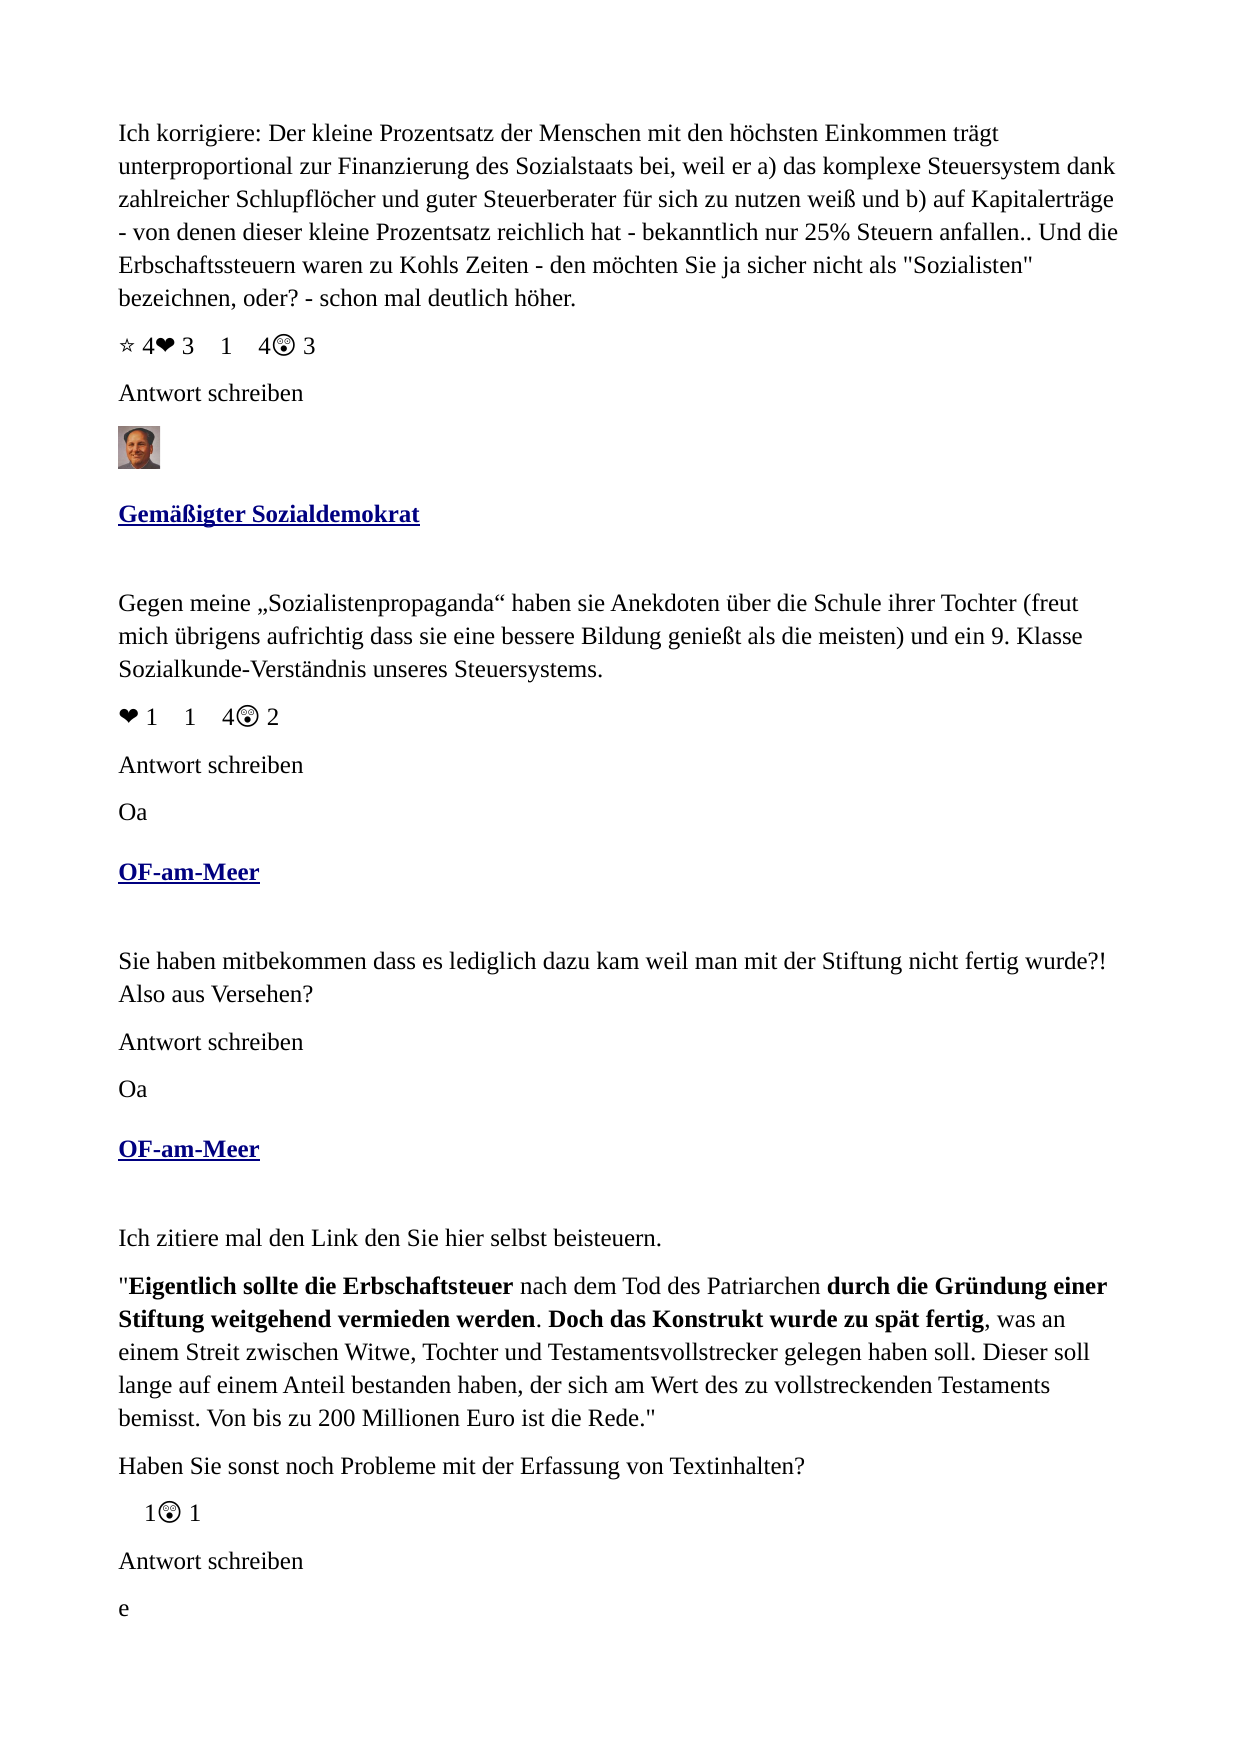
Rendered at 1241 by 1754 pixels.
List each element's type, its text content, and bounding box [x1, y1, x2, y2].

picture [118, 426, 161, 469]
text Antwort schreiben [118, 378, 1122, 407]
subtitle OF-am-Meer [118, 1134, 1122, 1163]
text Oa [118, 797, 1122, 826]
text 🤨 1😲 1 [118, 1498, 1122, 1527]
text "Eigentlich sollte die Erbschaftsteuer nach dem Tod des Patriarchen durch die Gründung einer Stiftung weitgehend vermieden werden. Doch das Konstrukt wurde zu spät fertig, was an einem Streit zwischen Witwe, Tochter und Testamentsvollstrecker gelegen haben soll. Dieser soll lange auf einem Anteil bestanden haben, der sich am Wert des zu vollstreckenden Testaments bemisst. Von bis zu 200 Millionen Euro ist die Rede." [118, 1271, 1122, 1432]
text Ich zitiere mal den Link den Sie hier selbst beisteuern. [118, 1223, 1122, 1252]
text Sie haben mitbekommen dass es lediglich dazu kam weil man mit der Stiftung nicht fertig wurde?! Also aus Versehen? [118, 946, 1122, 1008]
text Ich korrigiere: Der kleine Prozentsatz der Menschen mit den höchsten Einkommen trägt unterproportional zur Finanzierung des Sozialstaats bei, weil er a) das komplexe Steuersystem dank zahlreicher Schlupflöcher und guter Steuerberater für sich zu nutzen weiß und b) auf Kapitalerträge - von denen dieser kleine Prozentsatz reichlich hat - bekanntlich nur 25% Steuern anfallen.. Und die Erbschaftssteuern waren zu Kohls Zeiten - den möchten Sie ja sicher nicht als "Sozialisten" bezeichnen, oder? - schon mal deutlich höher. [118, 118, 1122, 312]
text Oa [118, 1074, 1122, 1103]
text ❤️ 1🙁 1🤨 4😲 2 [118, 702, 1122, 731]
text ⭐️ 4❤️ 3🙁 1🤨 4😲 3 [118, 331, 1122, 359]
text Gegen meine „Sozialistenpropaganda“ haben sie Anekdoten über die Schule ihrer Tochter (freut mich übrigens aufrichtig dass sie eine bessere Bildung genießt als die meisten) und ein 9. Klasse Sozialkunde-Verständnis unseres Steuersystems. [118, 588, 1122, 683]
text e [118, 1593, 1122, 1622]
text Antwort schreiben [118, 1546, 1122, 1575]
text Antwort schreiben [118, 750, 1122, 778]
subtitle Gemäßigter Sozialdemokrat [118, 499, 1122, 528]
text Antwort schreiben [118, 1027, 1122, 1056]
text Haben Sie sonst noch Probleme mit der Erfassung von Textinhalten? [118, 1451, 1122, 1479]
subtitle OF-am-Meer [118, 857, 1122, 886]
